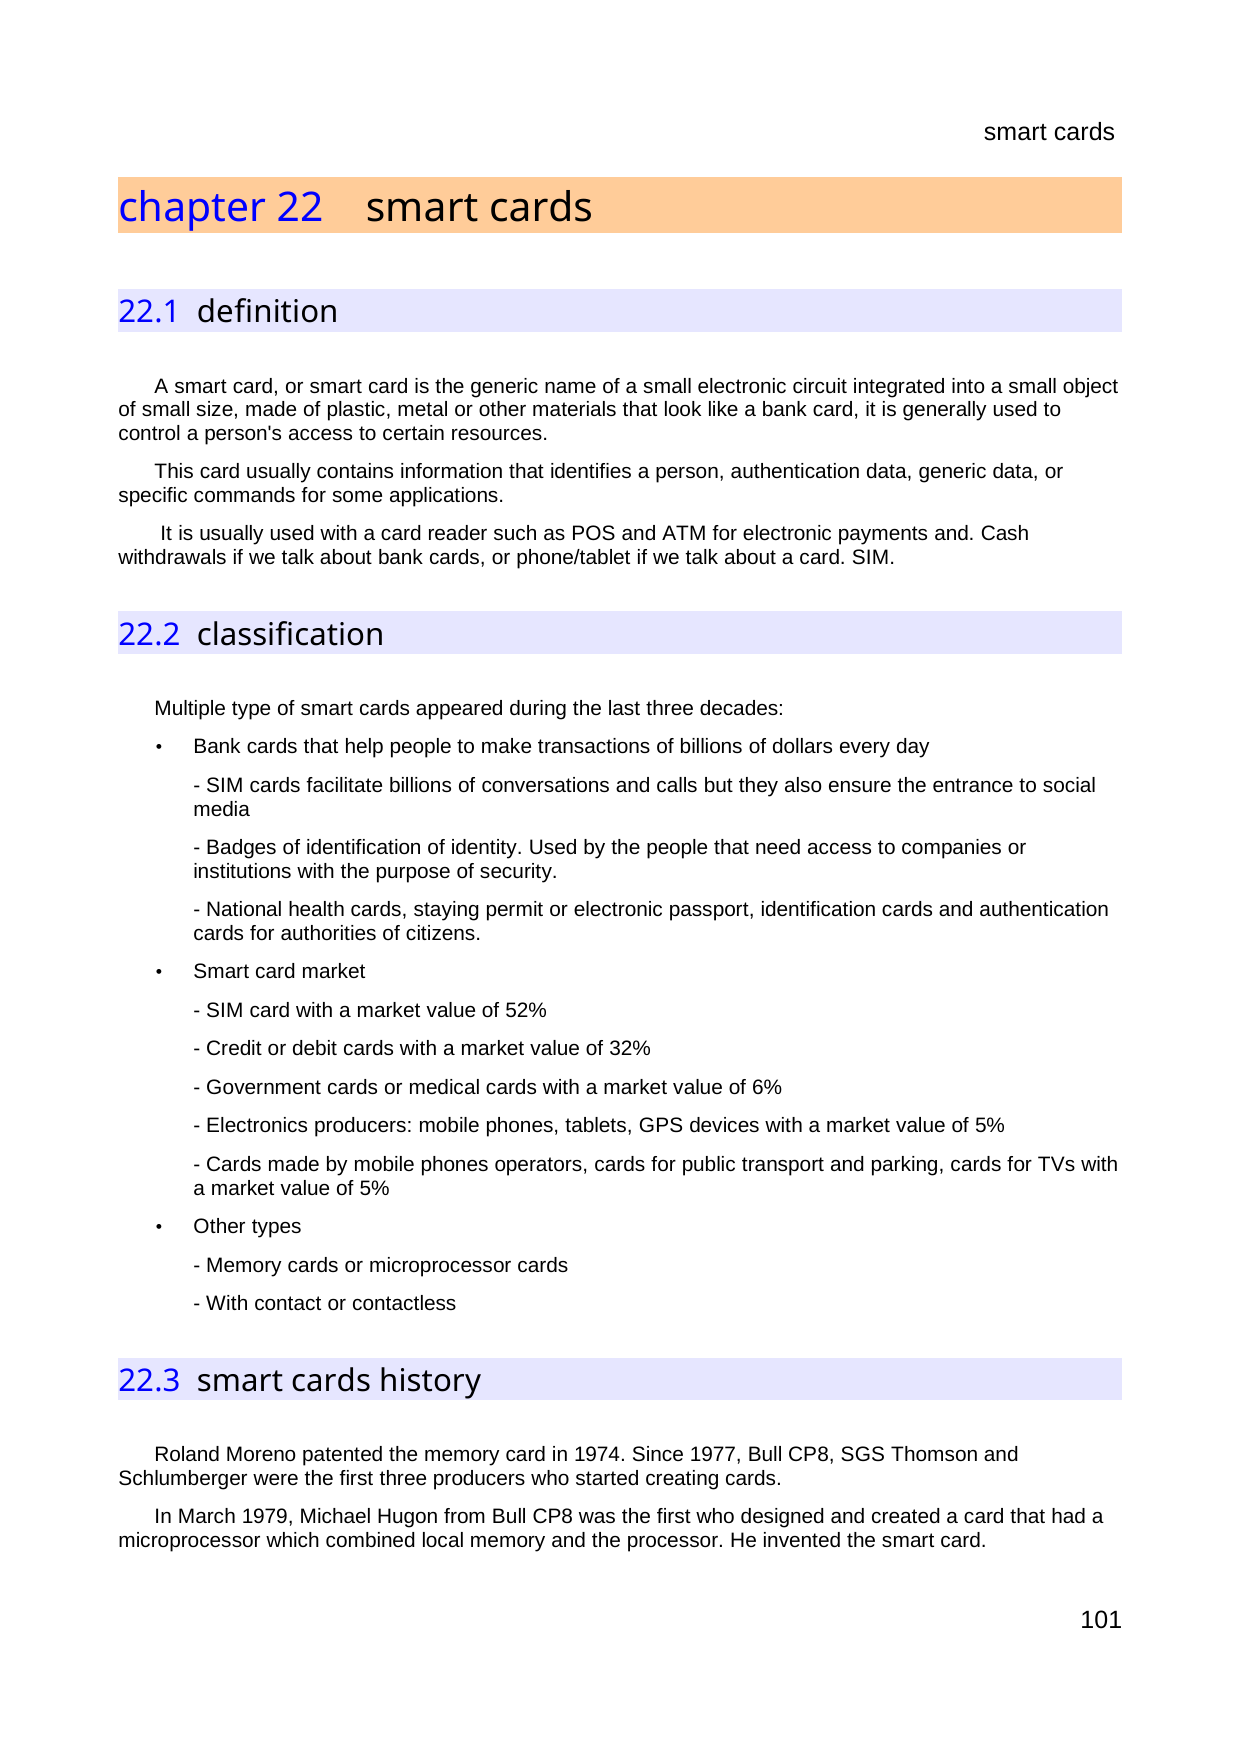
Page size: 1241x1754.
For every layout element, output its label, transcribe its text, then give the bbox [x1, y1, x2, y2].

subtitle classification [118, 611, 1122, 654]
list - Government cards or medical cards with a market value of 6% [156, 1075, 1122, 1099]
subtitle smart cards [118, 177, 1122, 233]
text A smart card, or smart card is the generic name of a small electronic circuit integrated into a small object of small size, made of plastic, metal or other materials that look like a bank card, it is generally used to control a person's access to certain resources. [118, 374, 1122, 445]
list - SIM card with a market value of 52% [156, 998, 1122, 1022]
list Other types [156, 1214, 1122, 1238]
subtitle smart cards history [118, 1358, 1122, 1400]
list Smart card market [156, 960, 1122, 983]
list - SIM cards facilitate billions of conversations and calls but they also ensure the entrance to social media [156, 773, 1122, 821]
list Bank cards that help people to make transactions of billions of dollars every day [156, 735, 1122, 758]
text In March 1979, Michael Hugon from Bull CP8 was the first who designed and created a card that had a microprocessor which combined local memory and the processor. He invented the smart card. [118, 1505, 1122, 1552]
list - Memory cards or microprocessor cards [156, 1253, 1122, 1277]
list - National health cards, staying permit or electronic passport, identification cards and authentication cards for authorities of citizens. [156, 898, 1122, 945]
list - Badges of identification of identity. Used by the people that need access to companies or institutions with the purpose of security. [156, 836, 1122, 883]
text Multiple type of smart cards appeared during the last three decades: [118, 696, 1122, 720]
list - Credit or debit cards with a market value of 32% [156, 1037, 1122, 1060]
text It is usually used with a card reader such as POS and ATM for electronic payments and. Cash withdrawals if we talk about bank cards, or phone/tablet if we talk about a card. SIM. [118, 522, 1122, 569]
text Roland Moreno patented the memory card in 1974. Since 1977, Bull CP8, SGS Thomson and Schlumberger were the first three producers who started creating cards. [118, 1443, 1122, 1490]
subtitle definition [118, 289, 1122, 332]
list - Electronics producers: mobile phones, tablets, GPS devices with a market value of 5% [156, 1114, 1122, 1137]
list - With contact or contactless [156, 1292, 1122, 1315]
list - Cards made by mobile phones operators, cards for public transport and parking, cards for TVs with a market value of 5% [156, 1152, 1122, 1199]
text This card usually contains information that identifies a person, authentication data, generic data, or specific commands for some applications. [118, 460, 1122, 507]
